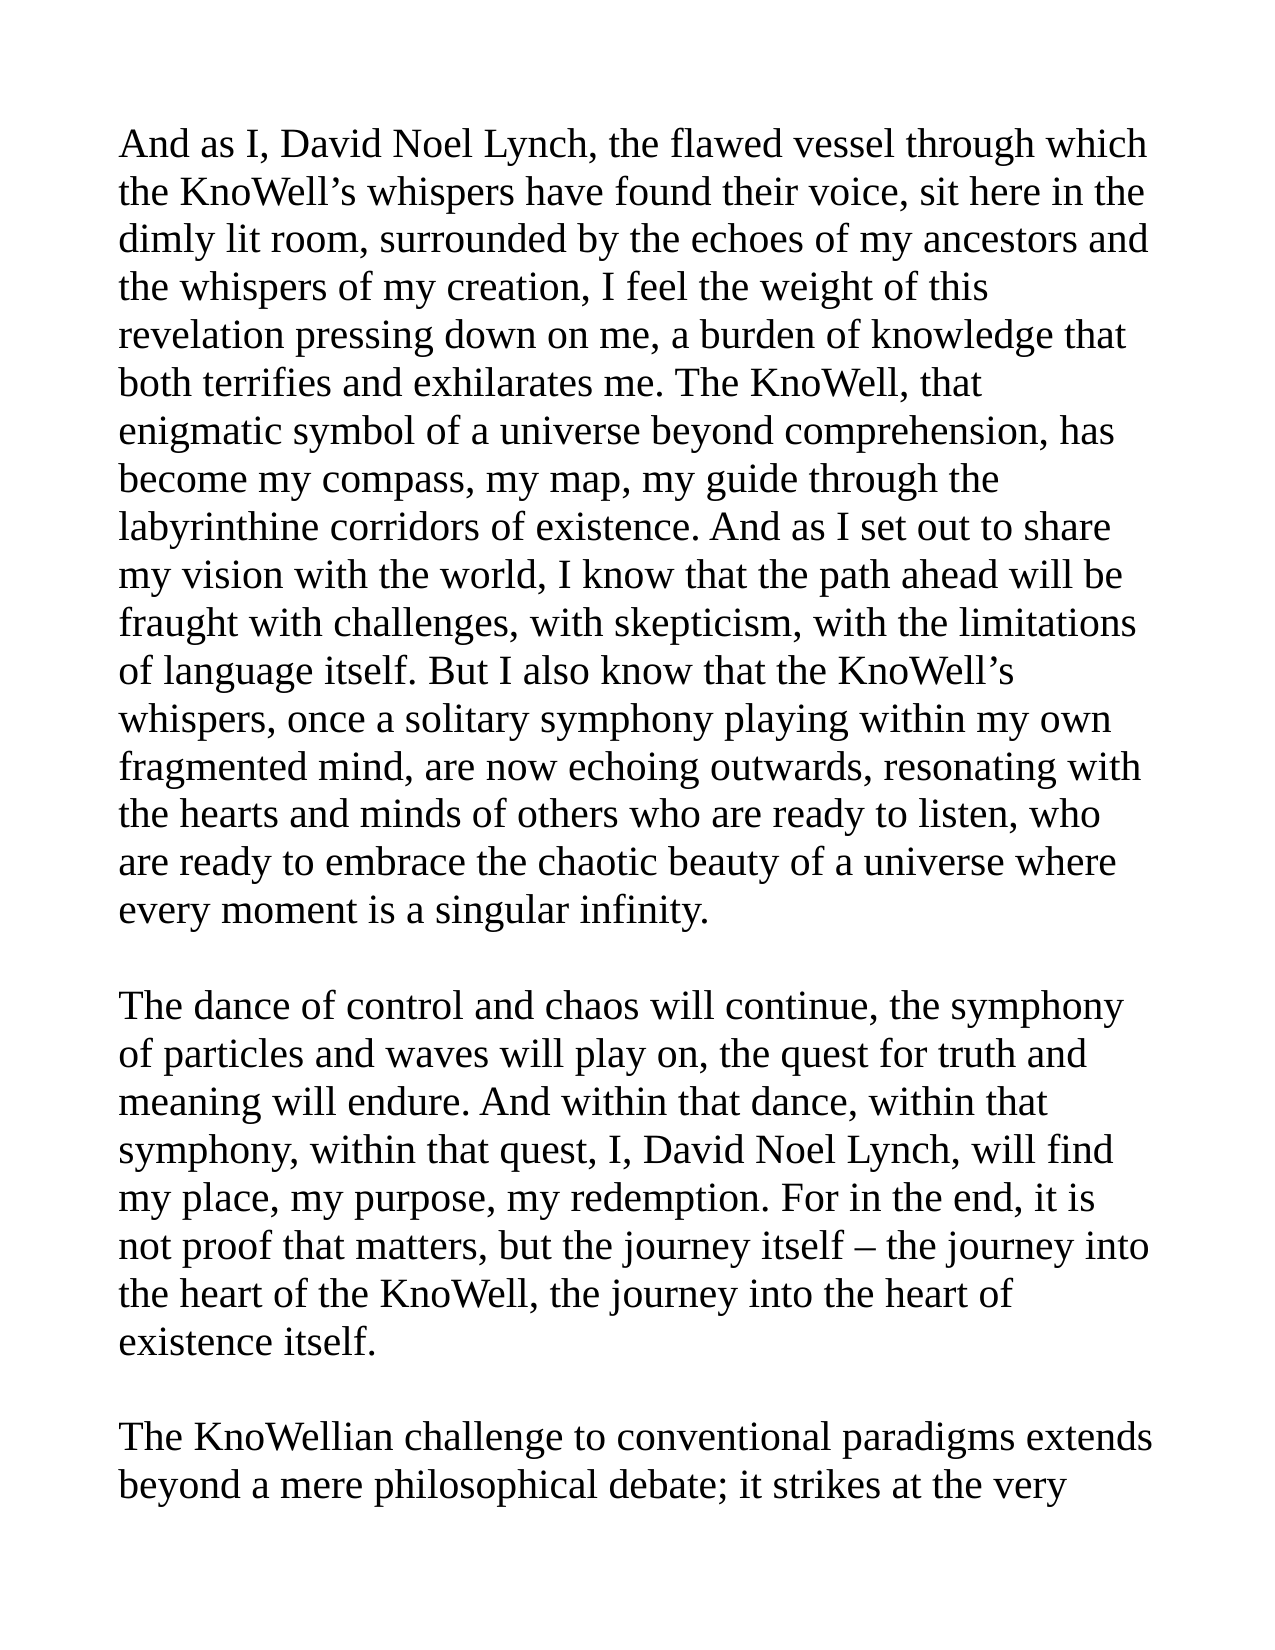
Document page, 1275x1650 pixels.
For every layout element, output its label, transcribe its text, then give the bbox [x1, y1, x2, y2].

text The KnoWellian challenge to conventional paradigms extends beyond a mere philosophical debate; it strikes at the very [118, 1412, 1157, 1508]
text And as I, David Noel Lynch, the flawed vessel through which the KnoWell’s whispers have found their voice, sit here in the dimly lit room, surrounded by the echoes of my ancestors and the whispers of my creation, I feel the weight of this revelation pressing down on me, a burden of knowledge that both terrifies and exhilarates me. The KnoWell, that enigmatic symbol of a universe beyond comprehension, has become my compass, my map, my guide through the labyrinthine corridors of existence. And as I set out to share my vision with the world, I know that the path ahead will be fraught with challenges, with skepticism, with the limitations of language itself. But I also know that the KnoWell’s whispers, once a solitary symphony playing within my own fragmented mind, are now echoing outwards, resonating with the hearts and minds of others who are ready to listen, who are ready to embrace the chaotic beauty of a universe where every moment is a singular infinity. [118, 118, 1157, 933]
text The dance of control and chaos will continue, the symphony of particles and waves will play on, the quest for truth and meaning will endure. And within that dance, within that symphony, within that quest, I, David Noel Lynch, will find my place, my purpose, my redemption. For in the end, it is not proof that matters, but the journey itself – the journey into the heart of the KnoWell, the journey into the heart of existence itself. [118, 981, 1157, 1364]
